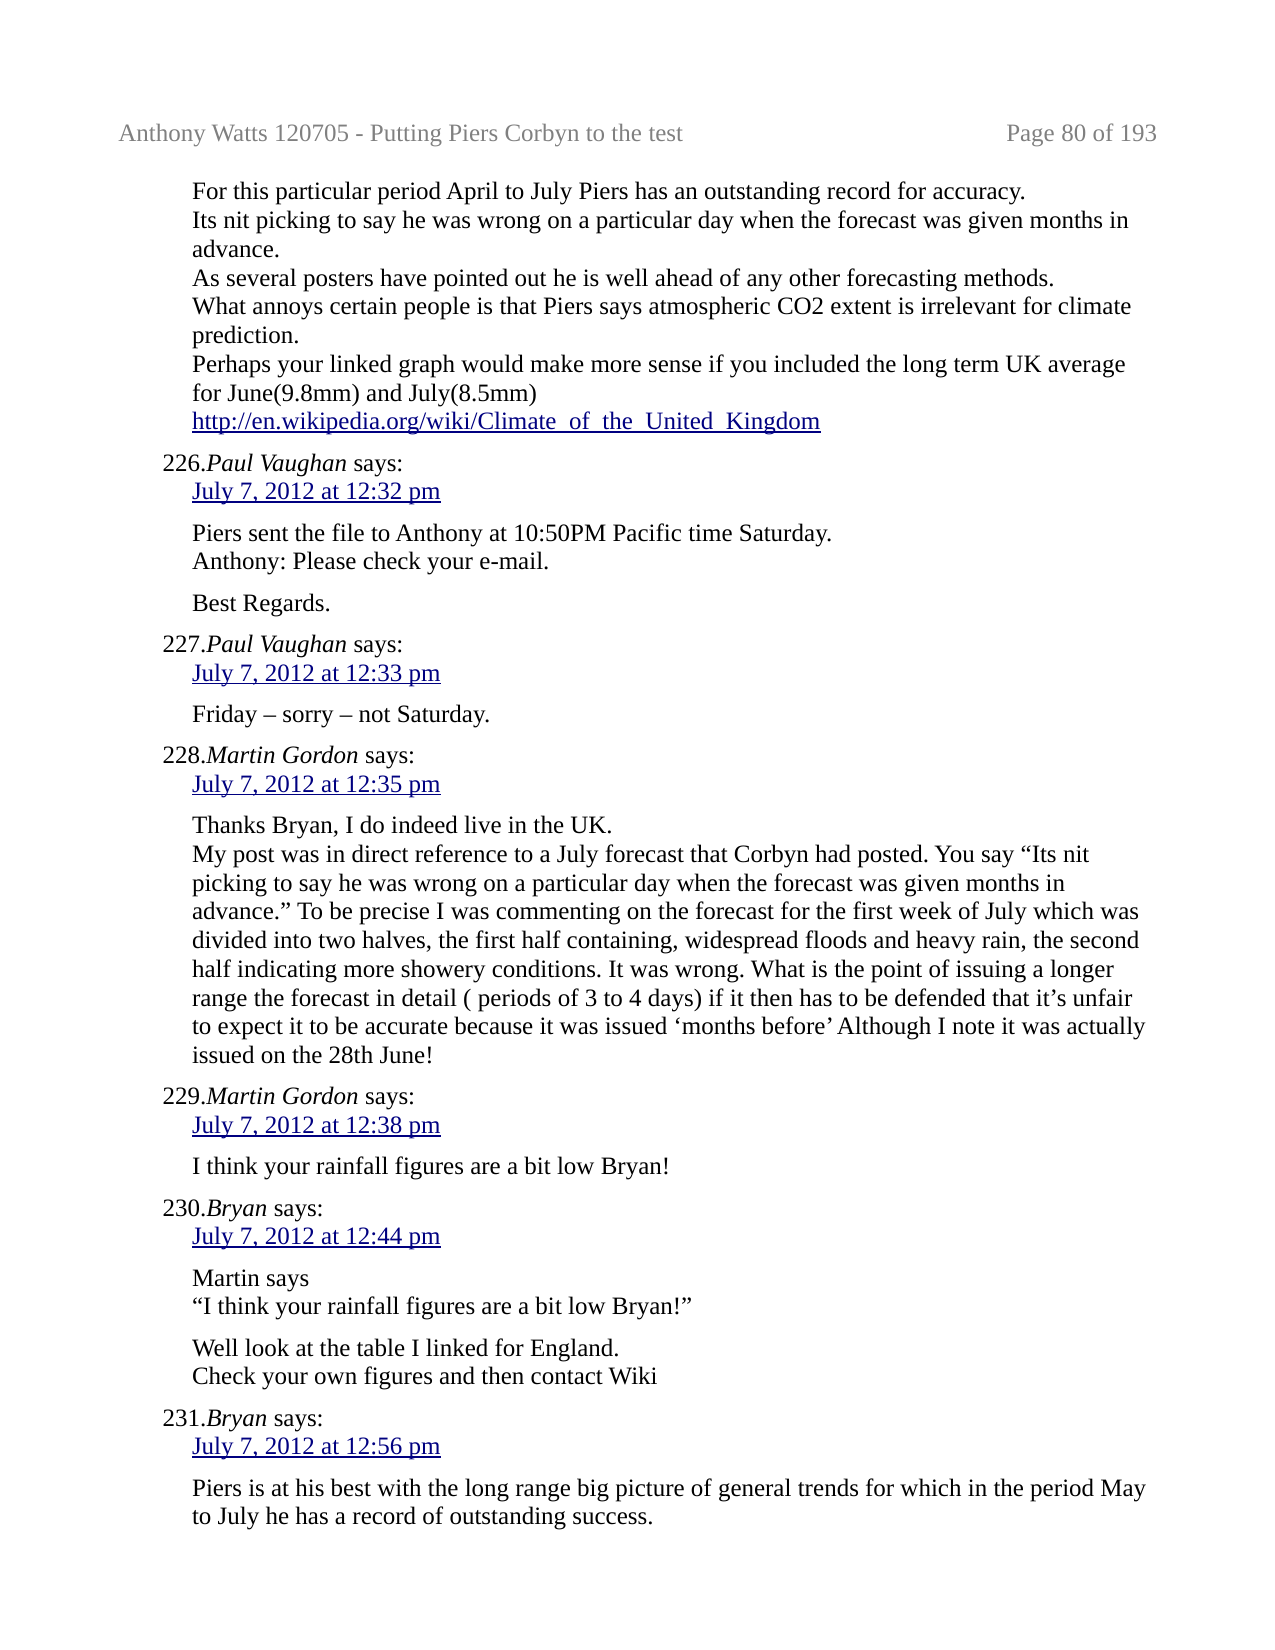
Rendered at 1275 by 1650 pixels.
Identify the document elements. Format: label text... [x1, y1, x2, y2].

list July 7, 2012 at 12:44 pm [162, 1221, 1157, 1250]
list July 7, 2012 at 12:35 pm [162, 769, 1157, 798]
list Martin says “I think your rainfall figures are a bit low Bryan!” [162, 1263, 1157, 1320]
list Martin Gordon says: [162, 1081, 1157, 1110]
list Martin Gordon says: [162, 740, 1157, 769]
list Piers is at his best with the long range big picture of general trends for which in the period May to July he has a record of outstanding success. [162, 1473, 1157, 1530]
list July 7, 2012 at 12:38 pm [162, 1110, 1157, 1139]
list I think your rainfall figures are a bit low Bryan! [162, 1151, 1157, 1180]
list July 7, 2012 at 12:32 pm [162, 476, 1157, 505]
list Bryan says: [162, 1193, 1157, 1221]
list Paul Vaughan says: [162, 448, 1157, 476]
list Well look at the table I linked for England. Check your own figures and then contact Wiki [162, 1333, 1157, 1390]
list Best Regards. [162, 588, 1157, 616]
list Thanks Bryan, I do indeed live in the UK. My post was in direct reference to a July forecast that Corbyn had posted. You say “Its nit picking to say he was wrong on a particular day when the forecast was given months in advance.” To be precise I was commenting on the forecast for the first week of July which was divided into two halves, the first half containing, widespread floods and heavy rain, the second half indicating more showery conditions. It was wrong. What is the point of issuing a longer range the forecast in detail ( periods of 3 to 4 days) if it then has to be defended that it’s unfair to expect it to be accurate because it was issued ‘months before’ Although I note it was actually issued on the 28th June! [162, 810, 1157, 1069]
list Bryan says: [162, 1403, 1157, 1431]
list July 7, 2012 at 12:33 pm [162, 658, 1157, 686]
list Friday – sorry – not Saturday. [162, 699, 1157, 728]
list July 7, 2012 at 12:56 pm [162, 1431, 1157, 1460]
list For this particular period April to July Piers has an outstanding record for accuracy. Its nit picking to say he was wrong on a particular day when the forecast was given months in advance. As several posters have pointed out he is well ahead of any other forecasting methods. What annoys certain people is that Piers says atmospheric CO2 extent is irrelevant for climate prediction. Perhaps your linked graph would make more sense if you included the long term UK average for June(9.8mm) and July(8.5mm) http://en.wikipedia.org/wiki/Climate_of_the_United_Kingdom [162, 176, 1157, 435]
list Paul Vaughan says: [162, 629, 1157, 658]
list Piers sent the file to Anthony at 10:50PM Pacific time Saturday. Anthony: Please check your e-mail. [162, 518, 1157, 575]
